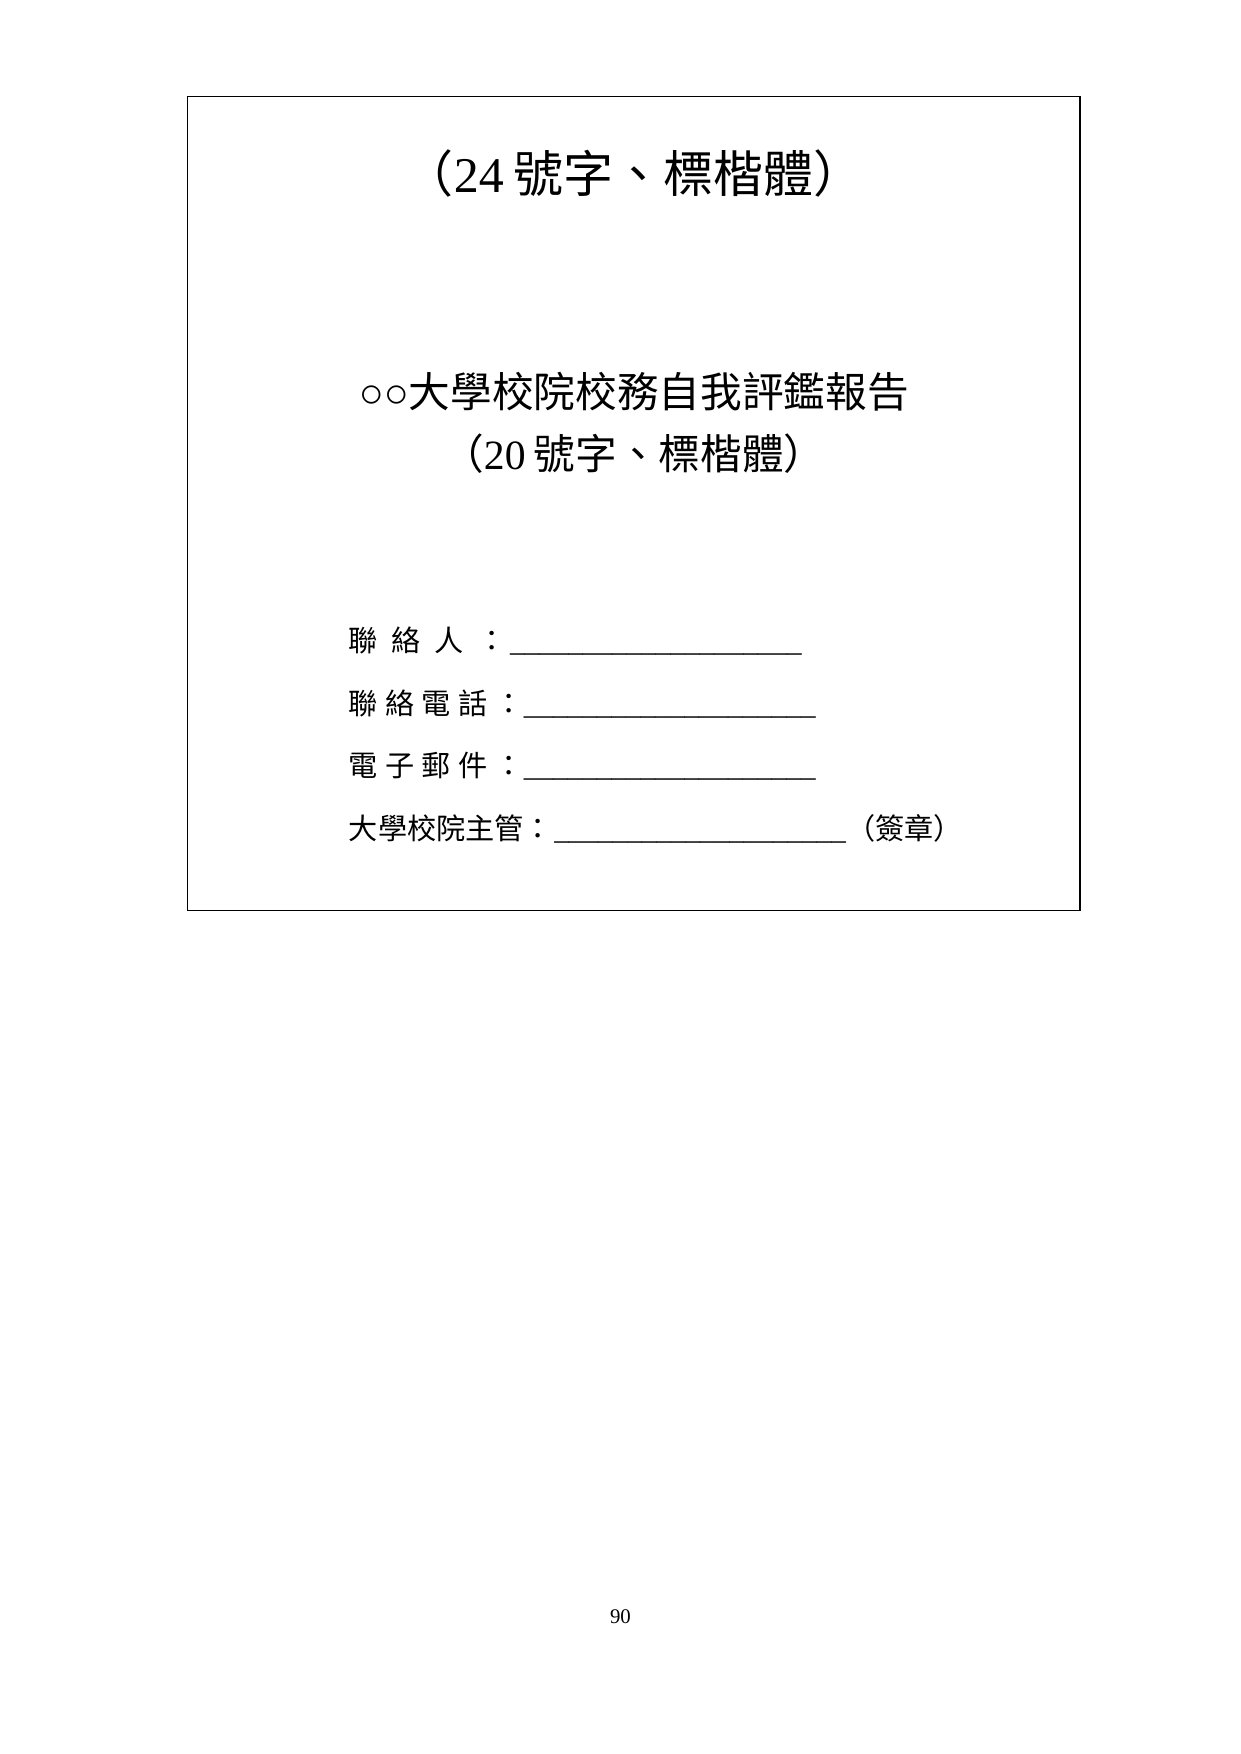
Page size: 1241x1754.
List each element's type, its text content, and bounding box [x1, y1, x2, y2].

table_header （24號字、標楷體） ○○大學校院校務自我評鑑報告 （20號字、標楷體） 聯絡人：____________________ 聯絡電話：____________________ 電子郵件：____________________ 大學校院主管：____________________（簽章） [188, 97, 1079, 910]
